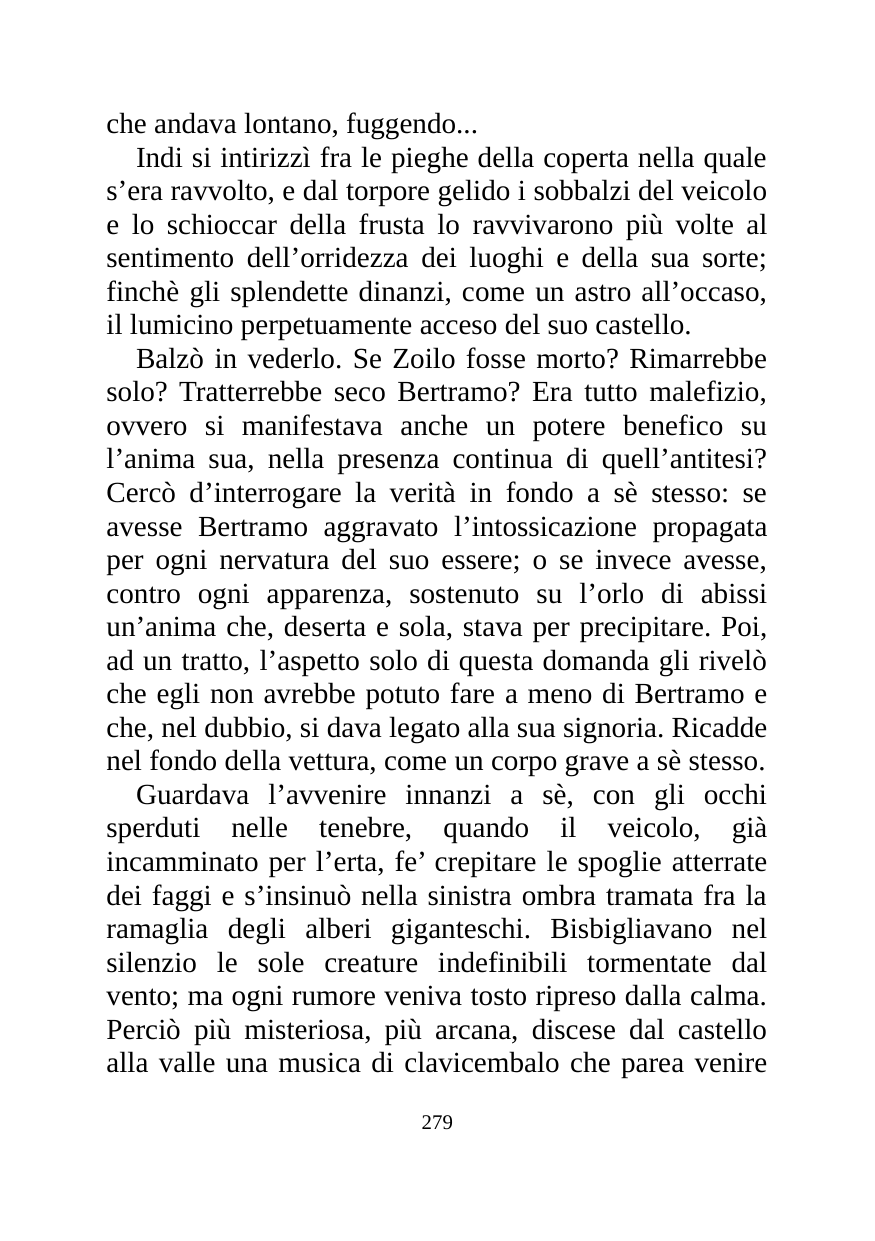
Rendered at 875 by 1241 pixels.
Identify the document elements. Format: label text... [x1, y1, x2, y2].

text che andava lontano, fuggendo... [106, 106, 768, 140]
text Guardava l’avvenire innanzi a sè, con gli occhi sperduti nelle tenebre, quando il veicolo, già incamminato per l’erta, fe’ crepitare le spoglie atterrate dei faggi e s’insinuò nella sinistra ombra tramata fra la ramaglia degli alberi giganteschi. Bisbigliavano nel silenzio le sole creature indefinibili tormentate dal vento; ma ogni rumore veniva tosto ripreso dalla calma. Perciò più misteriosa, più arcana, discese dal castello alla valle una musica di clavicembalo che parea venire [106, 777, 768, 1079]
text Indi si intirizzì fra le pieghe della coperta nella quale s’era ravvolto, e dal torpore gelido i sobbalzi del veicolo e lo schioccar della frusta lo ravvivarono più volte al sentimento dell’orridezza dei luoghi e della sua sorte; finchè gli splendette dinanzi, come un astro all’occaso, il lumicino perpetuamente acceso del suo castello. [106, 140, 768, 341]
text Balzò in vederlo. Se Zoilo fosse morto? Rimarrebbe solo? Tratterrebbe seco Bertramo? Era tutto malefizio, ovvero si manifestava anche un potere benefico su l’anima sua, nella presenza continua di quell’antitesi? Cercò d’interrogare la verità in fondo a sè stesso: se avesse Bertramo aggravato l’intossicazione propagata per ogni nervatura del suo essere; o se invece avesse, contro ogni apparenza, sostenuto su l’orlo di abissi un’anima che, deserta e sola, stava per precipitare. Poi, ad un tratto, l’aspetto solo di questa domanda gli rivelò che egli non avrebbe potuto fare a meno di Bertramo e che, nel dubbio, si dava legato alla sua signoria. Ricadde nel fondo della vettura, come un corpo grave a sè stesso. [106, 341, 768, 777]
